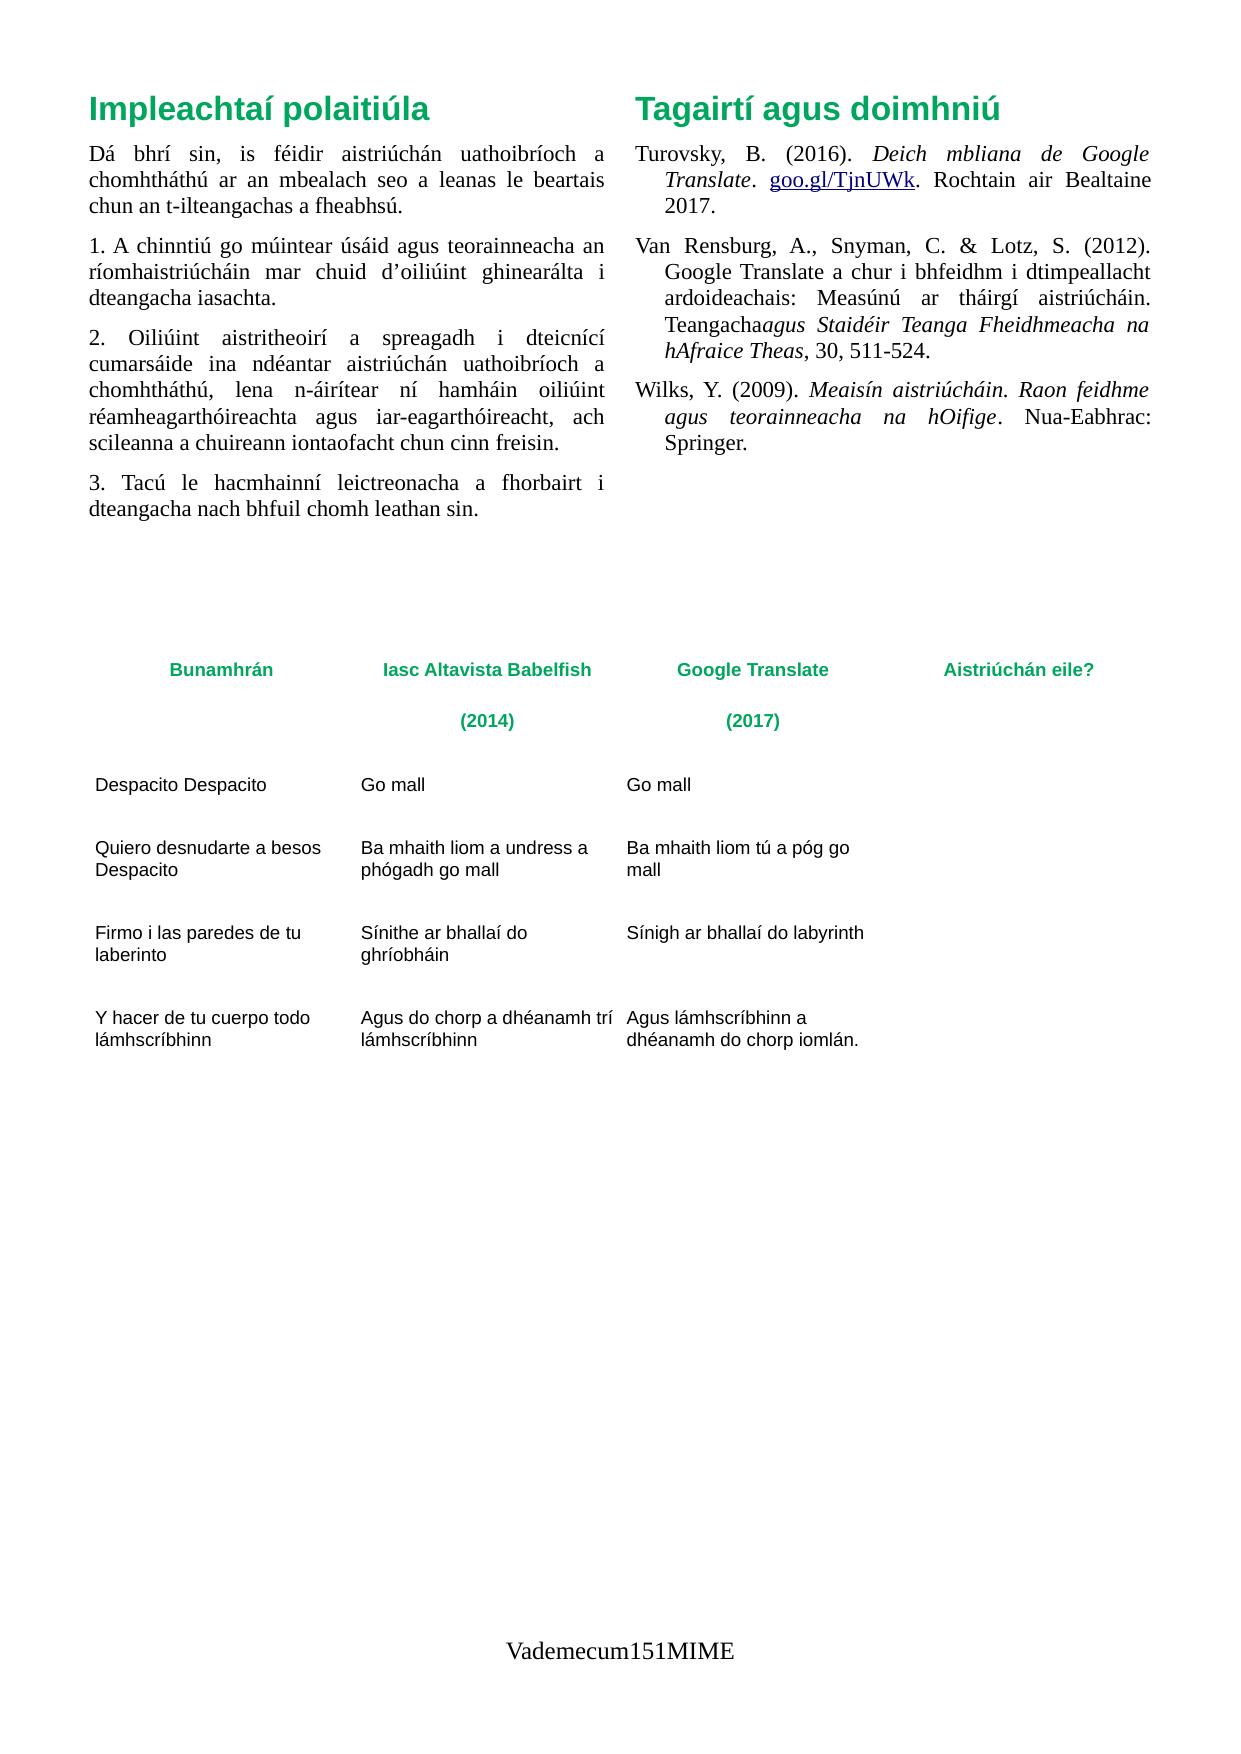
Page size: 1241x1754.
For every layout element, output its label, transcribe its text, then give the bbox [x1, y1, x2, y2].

table_cell [886, 916, 1152, 1001]
table_cell Ba mhaith liom tú a póg go mall [620, 831, 886, 916]
table_cell [886, 1001, 1152, 1086]
table_cell Agus do chorp a dhéanamh trí lámhscríbhinn [354, 1001, 620, 1086]
table_cell Despacito Despacito [89, 767, 354, 831]
table_cell Ba mhaith liom a undress a phógadh go mall [354, 831, 620, 916]
table_cell Quiero desnudarte a besos Despacito [89, 831, 354, 916]
table_cell [886, 767, 1152, 831]
table_header Aistriúchán eile? [886, 653, 1152, 767]
table_cell Go mall [620, 767, 886, 831]
table_cell [886, 831, 1152, 916]
table_cell Sínithe ar bhallaí do ghríobháin [354, 916, 620, 1001]
table_header Bunamhrán [89, 653, 354, 767]
text Dá bhrí sin, is féidir aistriúchán uathoibríoch a chomhtháthú ar an mbealach seo a leanas le beartais chun an t-ilteangachas a fheabhsú. [88, 140, 605, 219]
table_cell Firmo i las paredes de tu laberinto [89, 916, 354, 1001]
table_cell Agus lámhscríbhinn a dhéanamh do chorp iomlán. [620, 1001, 886, 1086]
text Turovsky, B. (2016). Deich mbliana de Google Translate. goo.gl/TjnUWk. Rochtain air Bealtaine 2017. [635, 140, 1152, 219]
text 2. Oiliúint aistritheoirí a spreagadh i dteicnící cumarsáide ina ndéantar aistriúchán uathoibríoch a chomhtháthú, lena n-áirítear ní hamháin oiliúint réamheagarthóireachta agus iar-eagarthóireacht, ach scileanna a chuireann iontaofacht chun cinn freisin. [88, 324, 605, 456]
text 1. A chinntiú go múintear úsáid agus teorainneacha an ríomhaistriúcháin mar chuid d’oiliúint ghinearálta i dteangacha iasachta. [88, 232, 605, 311]
subtitle Impleachtaí polaitiúla [88, 88, 605, 127]
text 3. Tacú le hacmhainní leictreonacha a fhorbairt i dteangacha nach bhfuil chomh leathan sin. [88, 469, 605, 521]
subtitle Tagairtí agus doimhniú [635, 88, 1152, 127]
table_cell Sínigh ar bhallaí do labyrinth [620, 916, 886, 1001]
table_cell Y hacer de tu cuerpo todo lámhscríbhinn [89, 1001, 354, 1086]
table_header Iasc Altavista Babelfish (2014) [354, 653, 620, 767]
text Van Rensburg, A., Snyman, C. & Lotz, S. (2012). Google Translate a chur i bhfeidhm i dtimpeallacht ardoideachais: Measúnú ar tháirgí aistriúcháin. Teangachaagus Staidéir Teanga Fheidhmeacha na hAfraice Theas, 30, 511-524. [635, 232, 1152, 363]
table_cell Go mall [354, 767, 620, 831]
table_header Google Translate (2017) [620, 653, 886, 767]
text Wilks, Y. (2009). Meaisín aistriúcháin. Raon feidhme agus teorainneacha na hOifige. Nua-Eabhrac: Springer. [635, 377, 1152, 456]
